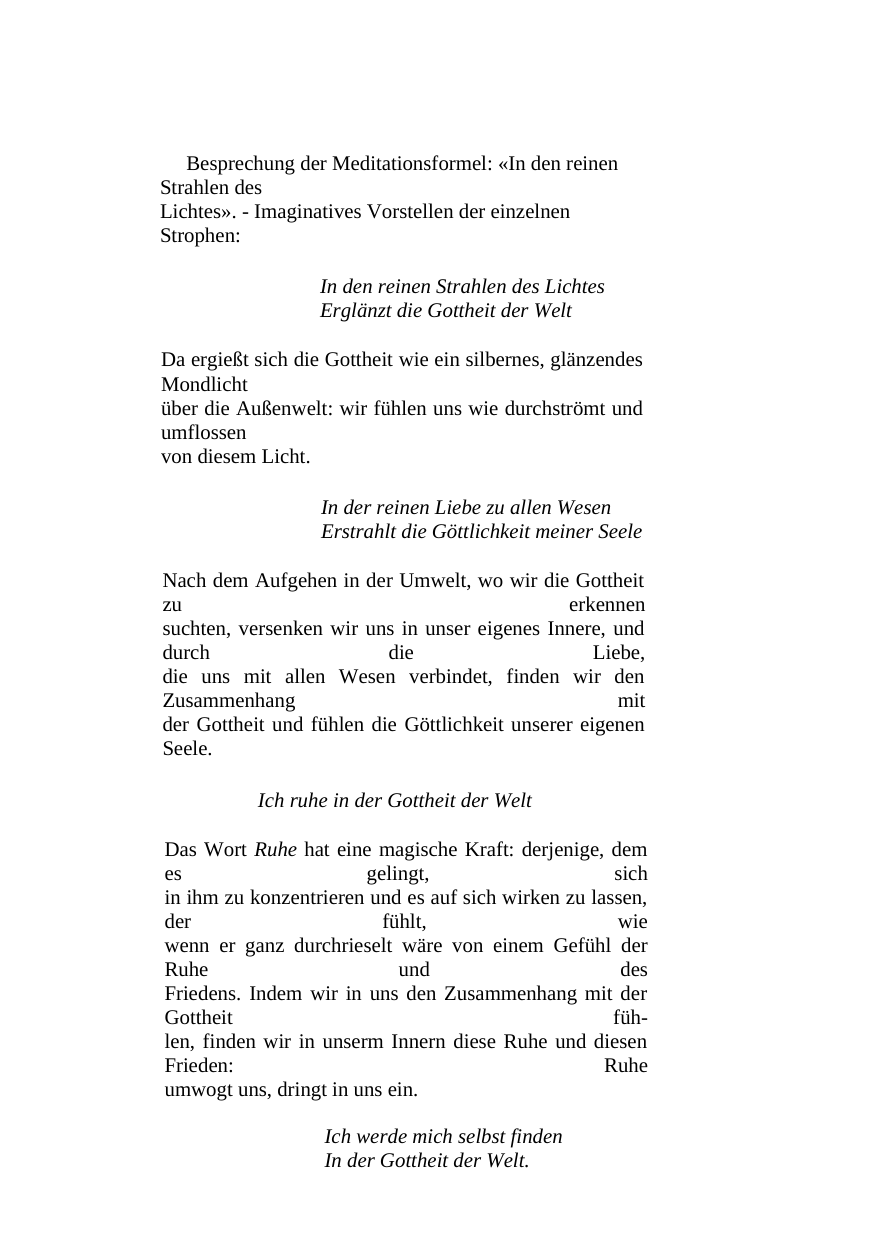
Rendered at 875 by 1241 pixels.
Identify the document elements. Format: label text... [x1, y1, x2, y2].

text In der reinen Liebe zu allen Wesen Erstrahlt die Göttlichkeit meiner Seele [321, 495, 650, 543]
text Nach dem Aufgehen in der Umwelt, wo wir die Gottheit zu erkennen suchten, versenken wir uns in unser eigenes Innere, und durch die Liebe, die uns mit allen Wesen verbindet, finden wir den Zusammenhang mit der Gottheit und fühlen die Göttlichkeit unserer eigenen Seele. [162, 568, 645, 760]
text Ich werde mich selbst finden In der Gottheit der Welt. [324, 1124, 650, 1172]
text Das Wort Ruhe hat eine magische Kraft: derjenige, dem es gelingt, sich in ihm zu konzentrieren und es auf sich wirken zu lassen, der fühlt, wie wenn er ganz durchrieselt wäre von einem Gefühl der Ruhe und des Friedens. Indem wir in uns den Zusammenhang mit der Gottheit füh- len, finden wir in unserm Innern diese Ruhe und diesen Frieden: Ruhe umwogt uns, dringt in uns ein. [164, 837, 648, 1101]
text Ich ruhe in der Gottheit der Welt [160, 787, 632, 812]
text In den reinen Strahlen des Lichtes Erglänzt die Gottheit der Welt [320, 274, 650, 322]
text Besprechung der Meditationsformel: «In den reinen Strahlen des Lichtes». - Imaginatives Vorstellen der einzelnen Strophen: [160, 151, 650, 247]
text Da ergießt sich die Gottheit wie ein silbernes, glänzendes Mondlicht über die Außenwelt: wir fühlen uns wie durchströmt und umflossen von diesem Licht. [161, 347, 644, 468]
